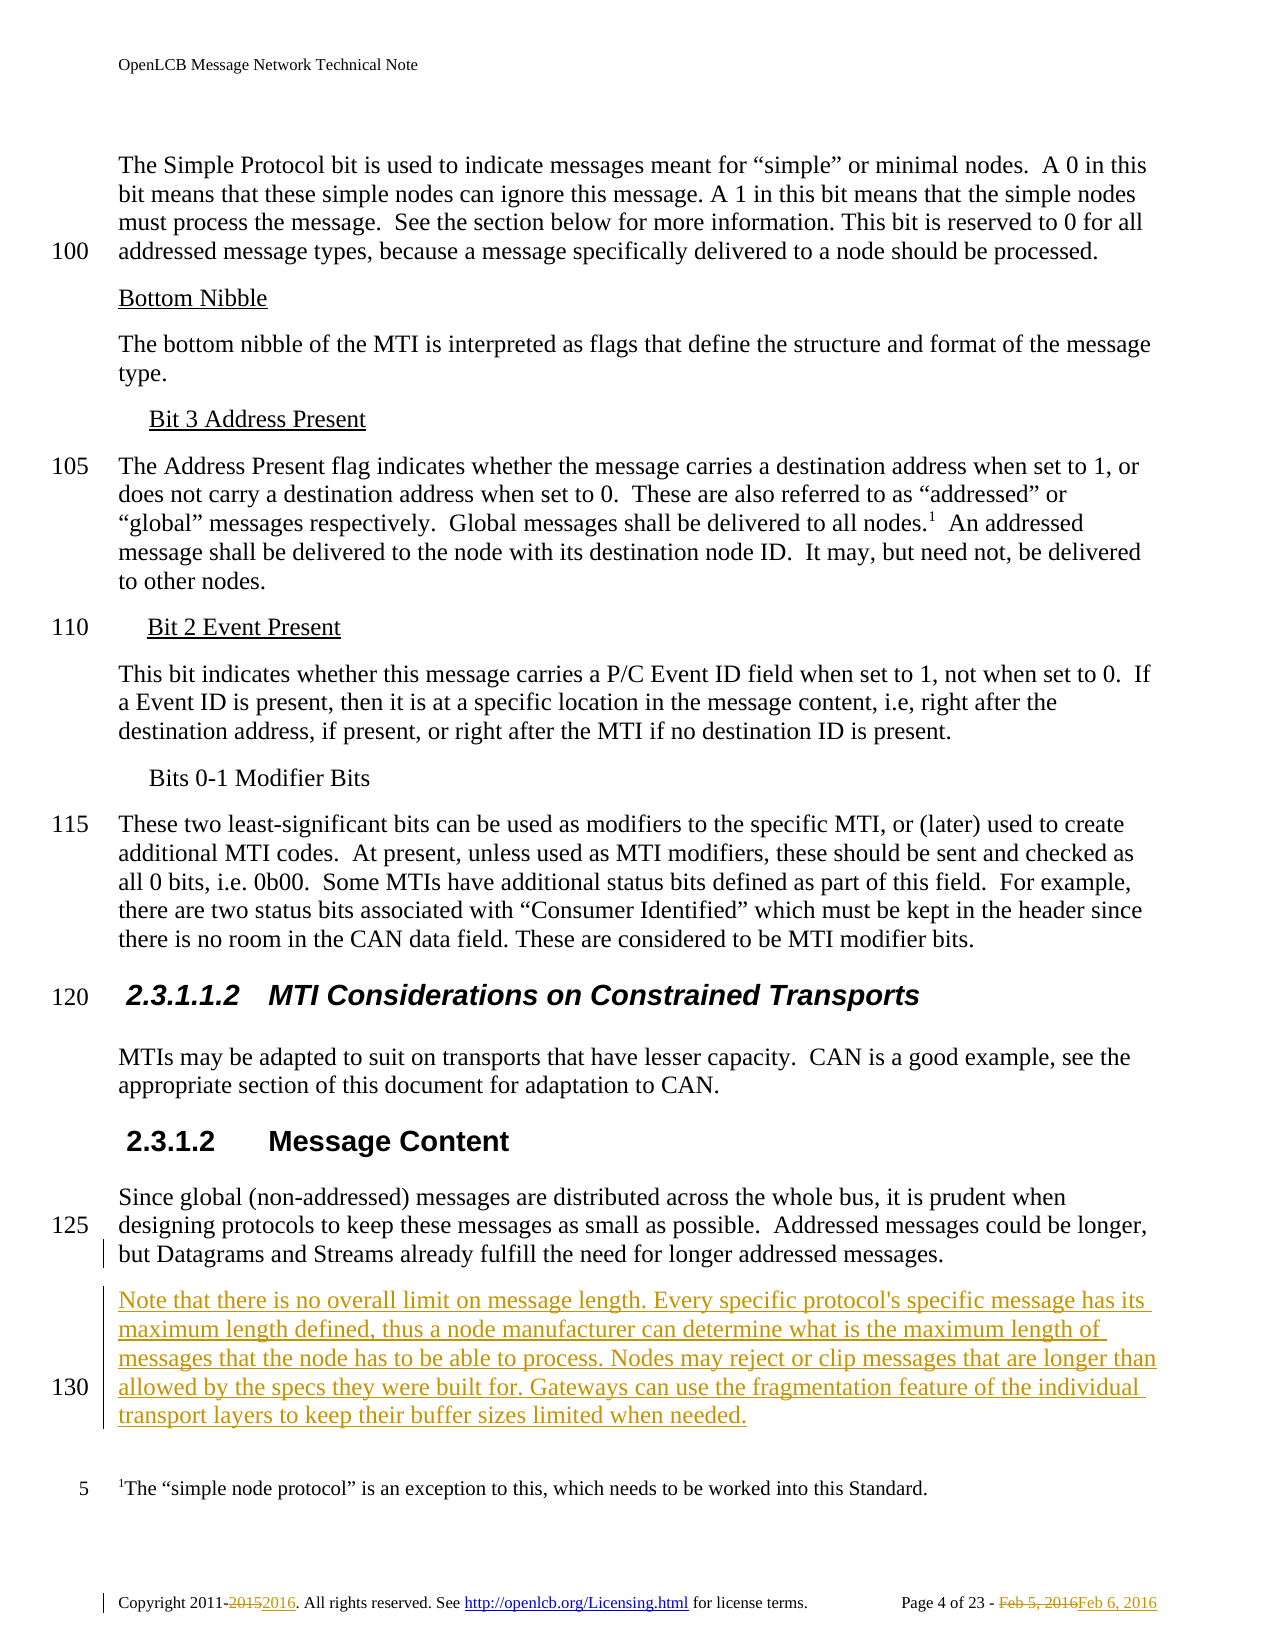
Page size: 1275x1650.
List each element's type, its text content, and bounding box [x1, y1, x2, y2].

text Bottom Nibble [118, 283, 1157, 311]
text This bit indicates whether this message carries a P/C Event ID field when set to 1, not when set to 0. If a Event ID is present, then it is at a specific location in the message content, i.e, right after the destination address, if present, or right after the MTI if no destination ID is present. [118, 659, 1157, 745]
text Bit 2 Event Present [118, 612, 1157, 641]
text The bottom nibble of the MTI is interpreted as flags that define the structure and format of the message type. [118, 329, 1157, 387]
text The Simple Protocol bit is used to indicate messages meant for “simple” or minimal nodes. A 0 in this bit means that these simple nodes can ignore this message. A 1 in this bit means that the simple nodes must process the message. See the section below for more information. This bit is reserved to 0 for all addressed message types, because a message specifically delivered to a node should be processed. [118, 150, 1157, 265]
text Note that there is no overall limit on message length. Every specific protocol's specific message has its maximum length defined, thus a node manufacturer can determine what is the maximum length of messages that the node has to be able to process. Nodes may reject or clip messages that are longer than [118, 1286, 1157, 1368]
text Bits 0-1 Modifier Bits [118, 763, 1157, 791]
text Bit 3 Address Present [118, 404, 1157, 433]
subtitle Message Content [118, 1124, 1157, 1157]
text MTIs may be adapted to suit on transports that have lesser capacity. CAN is a good example, see the appropriate section of this document for adaptation to CAN. [118, 1042, 1157, 1099]
subtitle MTI Considerations on Constrained Transports [118, 978, 1157, 1011]
text allowed by the specs they were built for. Gateways can use the fragmentation feature of the individual transport layers to keep their buffer sizes limited when needed. [118, 1369, 1157, 1429]
text These two least-significant bits can be used as modifiers to the specific MTI, or (later) used to create additional MTI codes. At present, unless used as MTI modifiers, these should be sent and checked as all 0 bits, i.e. 0b00. Some MTIs have additional status bits defined as part of this field. For example, there are two status bits associated with “Consumer Identified” which must be kept in the header since there is no room in the CAN data field. These are considered to be MTI modifier bits. [118, 809, 1157, 953]
text Since global (non-addressed) messages are distributed across the whole bus, it is prudent when designing protocols to keep these messages as small as possible. Addressed messages could be longer, but Datagrams and Streams already fulfill the need for longer addressed messages. [118, 1182, 1157, 1268]
text The Address Present flag indicates whether the message carries a destination address when set to 1, or does not carry a destination address when set to 0. These are also referred to as “addressed” or “global” messages respectively. Global messages shall be delivered to all nodes. An addressed message shall be delivered to the node with its destination node ID. It may, but need not, be delivered to other nodes. [118, 451, 1157, 594]
text The “simple node protocol” is an exception to this, which needs to be worked into this Standard. [118, 1476, 1157, 1500]
